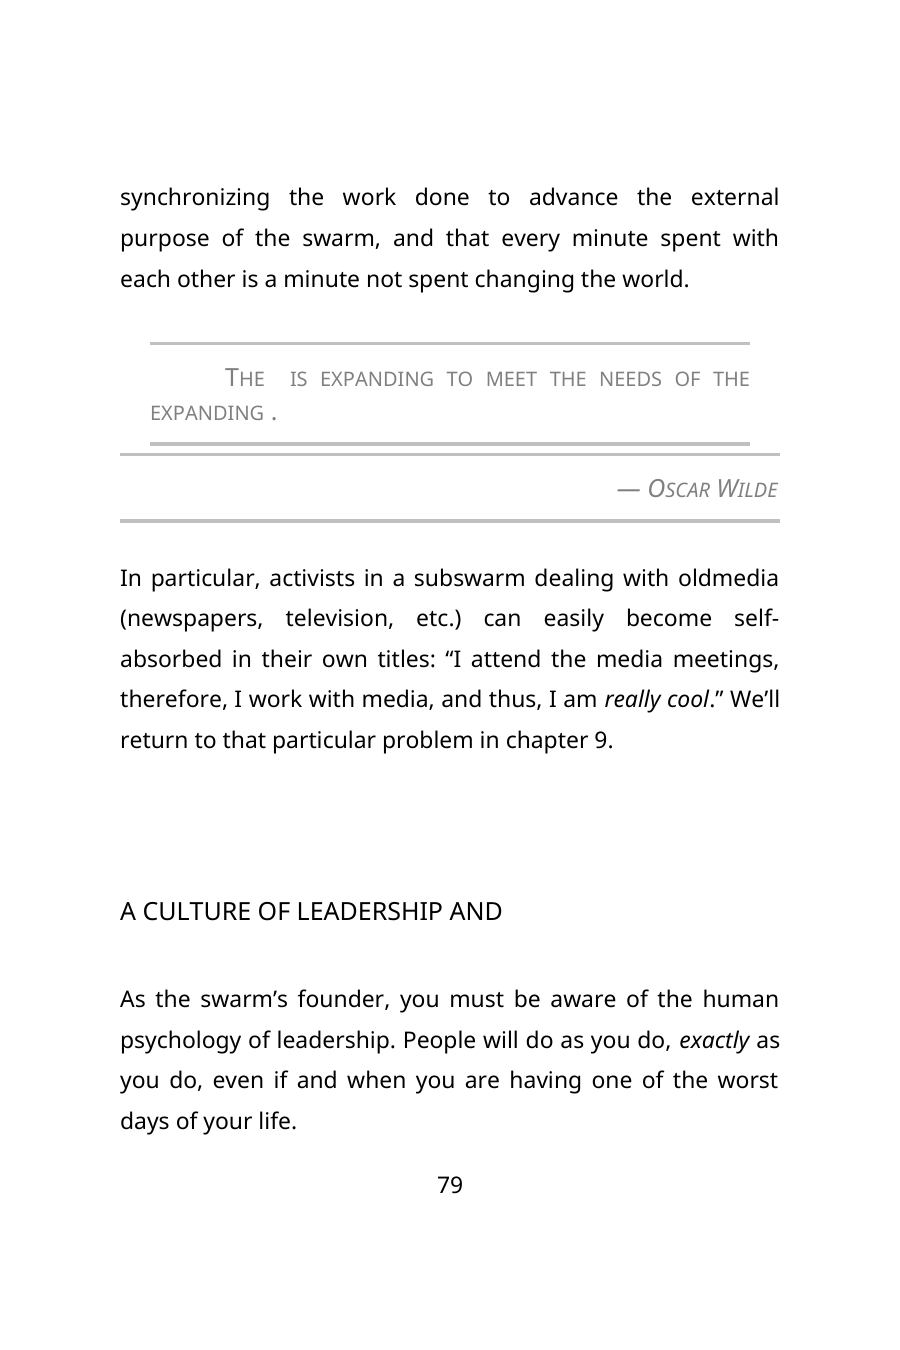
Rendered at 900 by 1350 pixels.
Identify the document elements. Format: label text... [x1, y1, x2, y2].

text As the swarm’s founder, you must be aware of the human psychology of leadership. People will do as you do, exactly as you do, even if and when you are having one of the worst days of your life. [120, 983, 780, 1136]
text synchronizing the work done to advance the external purpose of the swarm, and that every minute spent with each other is a minute not spent changing the world. [120, 181, 780, 294]
text In particular, activists in a subswarm dealing with oldmedia (newspapers, television, etc.) can easily become self-absorbed in their own titles: “I attend the media meetings, therefore, I work with media, and thus, I am really cool.” We’ll return to that particular problem in chapter 9. [120, 562, 780, 755]
text — Oscar Wilde [120, 456, 780, 519]
text The is expanding to meet the needs of the expanding . [150, 345, 750, 442]
text A culture of leadership and [120, 894, 780, 928]
